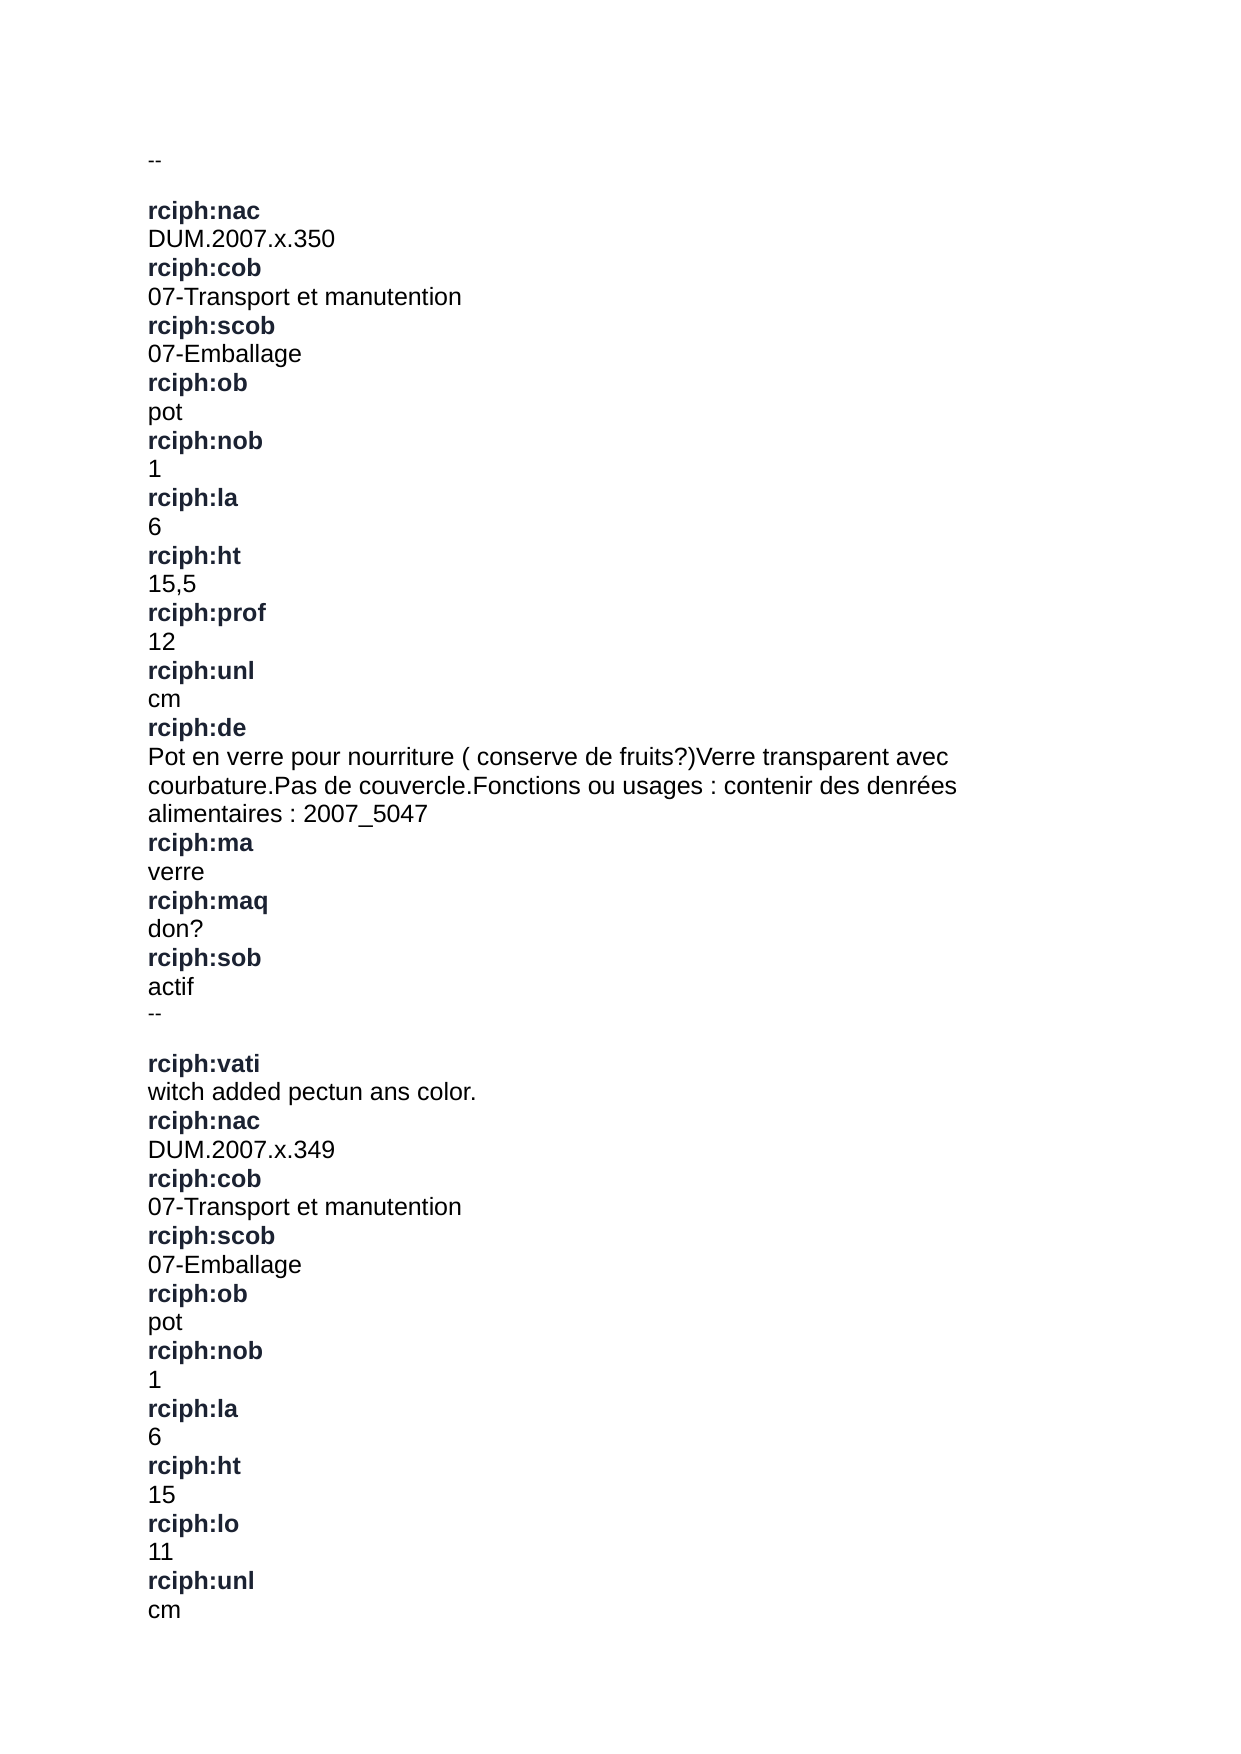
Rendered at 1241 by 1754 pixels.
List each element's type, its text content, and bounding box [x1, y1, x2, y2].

text rciph:unl [148, 1566, 1092, 1595]
text 1 [148, 1365, 1092, 1393]
text DUM.2007.x.350 [148, 224, 1092, 253]
text rciph:de [148, 713, 1092, 742]
text rciph:prof [148, 598, 1092, 627]
text rciph:lo [148, 1508, 1092, 1537]
text rciph:la [148, 483, 1092, 512]
text rciph:ma [148, 828, 1092, 857]
text rciph:sob [148, 943, 1092, 972]
text rciph:nob [148, 1336, 1092, 1365]
text rciph:nob [148, 426, 1092, 454]
text rciph:nac [148, 196, 1092, 224]
text 6 [148, 512, 1092, 541]
text verre [148, 857, 1092, 886]
text 07-Transport et manutention [148, 1192, 1092, 1221]
text rciph:maq [148, 886, 1092, 914]
text 15,5 [148, 569, 1092, 598]
text rciph:ob [148, 1278, 1092, 1307]
text 07-Emballage [148, 339, 1092, 368]
text DUM.2007.x.349 [148, 1135, 1092, 1163]
text actif [148, 972, 1092, 1001]
text rciph:la [148, 1393, 1092, 1422]
text 1 [148, 454, 1092, 483]
text rciph:nac [148, 1106, 1092, 1135]
text witch added pectun ans color. [148, 1077, 1092, 1106]
text pot [148, 397, 1092, 426]
text 6 [148, 1422, 1092, 1451]
text 07-Emballage [148, 1250, 1092, 1278]
text -- [148, 148, 1092, 172]
text -- [148, 1001, 1092, 1024]
text rciph:ht [148, 1451, 1092, 1480]
text rciph:ob [148, 368, 1092, 397]
text rciph:cob [148, 253, 1092, 282]
text rciph:unl [148, 656, 1092, 684]
text rciph:scob [148, 1221, 1092, 1250]
text 12 [148, 627, 1092, 656]
text 07-Transport et manutention [148, 282, 1092, 311]
text rciph:scob [148, 311, 1092, 339]
text rciph:ht [148, 541, 1092, 569]
text cm [148, 684, 1092, 713]
text Pot en verre pour nourriture ( conserve de fruits?)Verre transparent avec courbature.Pas de couvercle.Fonctions ou usages : contenir des denrées alimentaires : 2007_5047 [148, 742, 1092, 828]
text pot [148, 1307, 1092, 1336]
text cm [148, 1595, 1092, 1623]
text 11 [148, 1537, 1092, 1566]
text 15 [148, 1480, 1092, 1508]
text don? [148, 914, 1092, 943]
text rciph:vati [148, 1048, 1092, 1077]
text rciph:cob [148, 1163, 1092, 1192]
